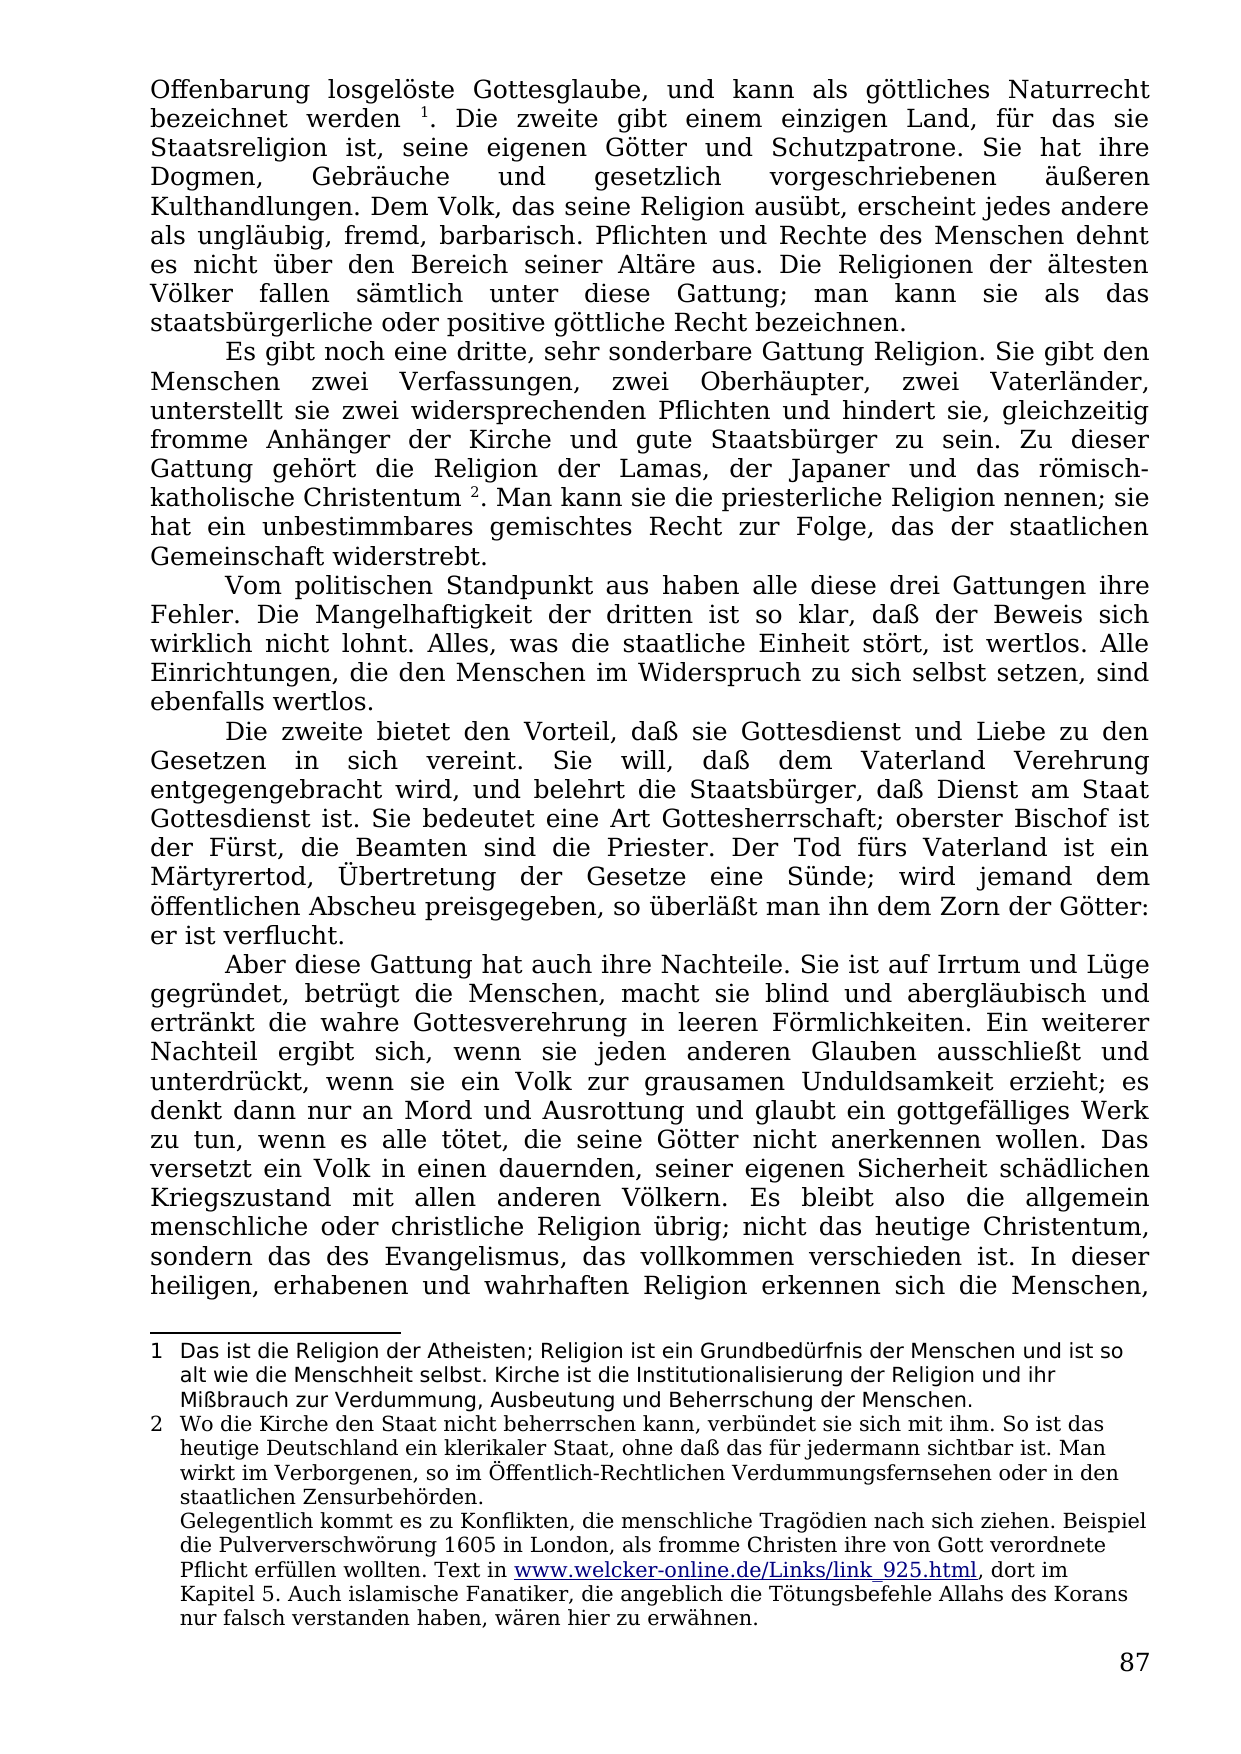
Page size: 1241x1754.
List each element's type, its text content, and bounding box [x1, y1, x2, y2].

text Wo die Kirche den Staat nicht beherrschen kann, verbündet sie sich mit ihm. So ist das heutige Deutschland ein klerikaler Staat, ohne daß das für jedermann sichtbar ist. Man wirkt im Verborgenen, so im Öffentlich-Rechtlichen Verdummungsfernsehen oder in den staatlichen Zensurbehörden. Gelegentlich kommt es zu Konflikten, die menschliche Tragödien nach sich ziehen. Beispiel die Pulververschwörung 1605 in London, als fromme Christen ihre von Gott verordnete Pflicht erfüllen wollten. Text in www.welcker-online.de/Links/link_925.html, dort im Kapitel 5. Auch islamische Fanatiker, die angeblich die Tötungsbefehle Allahs des Korans nur falsch verstanden haben, wären hier zu erwähnen. [150, 1412, 1151, 1631]
text Offenbarung losgelöste Gottesglaube, und kann als göttliches Naturrecht bezeichnet werden . Die zweite gibt einem einzigen Land, für das sie Staatsreligion ist, seine eigenen Götter und Schutzpatrone. Sie hat ihre Dogmen, Gebräuche und gesetzlich vorgeschriebenen äußeren Kulthandlungen. Dem Volk, das seine Religion ausübt, erscheint jedes andere als ungläubig, fremd, barbarisch. Pflichten und Rechte des Menschen dehnt es nicht über den Bereich seiner Altäre aus. Die Religionen der ältesten Völker fallen sämtlich unter diese Gattung; man kann sie als das staatsbürgerliche oder positive göttliche Recht bezeichnen. [150, 75, 1151, 337]
text Das ist die Religion der Atheisten; Religion ist ein Grundbedürfnis der Menschen und ist so alt wie die Menschheit selbst. Kirche ist die Institutionalisierung der Religion und ihr Mißbrauch zur Verdummung, Ausbeutung und Beherrschung der Menschen. [150, 1339, 1151, 1412]
text Aber diese Gattung hat auch ihre Nachteile. Sie ist auf Irrtum und Lüge gegründet, betrügt die Menschen, macht sie blind und abergläubisch und ertränkt die wahre Gottesverehrung in leeren Förmlichkeiten. Ein weiterer Nachteil ergibt sich, wenn sie jeden anderen Glauben ausschließt und unterdrückt, wenn sie ein Volk zur grausamen Unduldsamkeit erzieht; es denkt dann nur an Mord und Ausrottung und glaubt ein gottgefälliges Werk zu tun, wenn es alle tötet, die seine Götter nicht anerkennen wollen. Das versetzt ein Volk in einen dauernden, seiner eigenen Sicherheit schädlichen Kriegszustand mit allen anderen Völkern. Es bleibt also die allgemein menschliche oder christliche Religion übrig; nicht das heutige Christentum, sondern das des Evangelismus, das vollkommen verschieden ist. In dieser heiligen, erhabenen und wahrhaften Religion erkennen sich die Menschen, [150, 950, 1151, 1300]
text Vom politischen Standpunkt aus haben alle diese drei Gattungen ihre Fehler. Die Mangelhaftigkeit der dritten ist so klar, daß der Beweis sich wirklich nicht lohnt. Alles, was die staatliche Einheit stört, ist wertlos. Alle Einrichtungen, die den Menschen im Widerspruch zu sich selbst setzen, sind ebenfalls wertlos. [150, 571, 1151, 717]
text Die zweite bietet den Vorteil, daß sie Gottesdienst und Liebe zu den Gesetzen in sich vereint. Sie will, daß dem Vaterland Verehrung entgegengebracht wird, und belehrt die Staatsbürger, daß Dienst am Staat Gottesdienst ist. Sie bedeutet eine Art Gottesherrschaft; oberster Bischof ist der Fürst, die Beamten sind die Priester. Der Tod fürs Vaterland ist ein Märtyrertod, Übertretung der Gesetze eine Sünde; wird jemand dem öffentlichen Abscheu preisgegeben, so überläßt man ihn dem Zorn der Götter: er ist verflucht. [150, 717, 1151, 950]
text Es gibt noch eine dritte, sehr sonderbare Gattung Religion. Sie gibt den Menschen zwei Verfassungen, zwei Oberhäupter, zwei Vaterländer, unterstellt sie zwei widersprechenden Pflichten und hindert sie, gleichzeitig fromme Anhänger der Kirche und gute Staatsbürger zu sein. Zu dieser Gattung gehört die Religion der Lamas, der Japaner und das römisch-katholische Christentum . Man kann sie die priesterliche Religion nennen; sie hat ein unbestimmbares gemischtes Recht zur Folge, das der staatlichen Gemeinschaft widerstrebt. [150, 337, 1151, 571]
